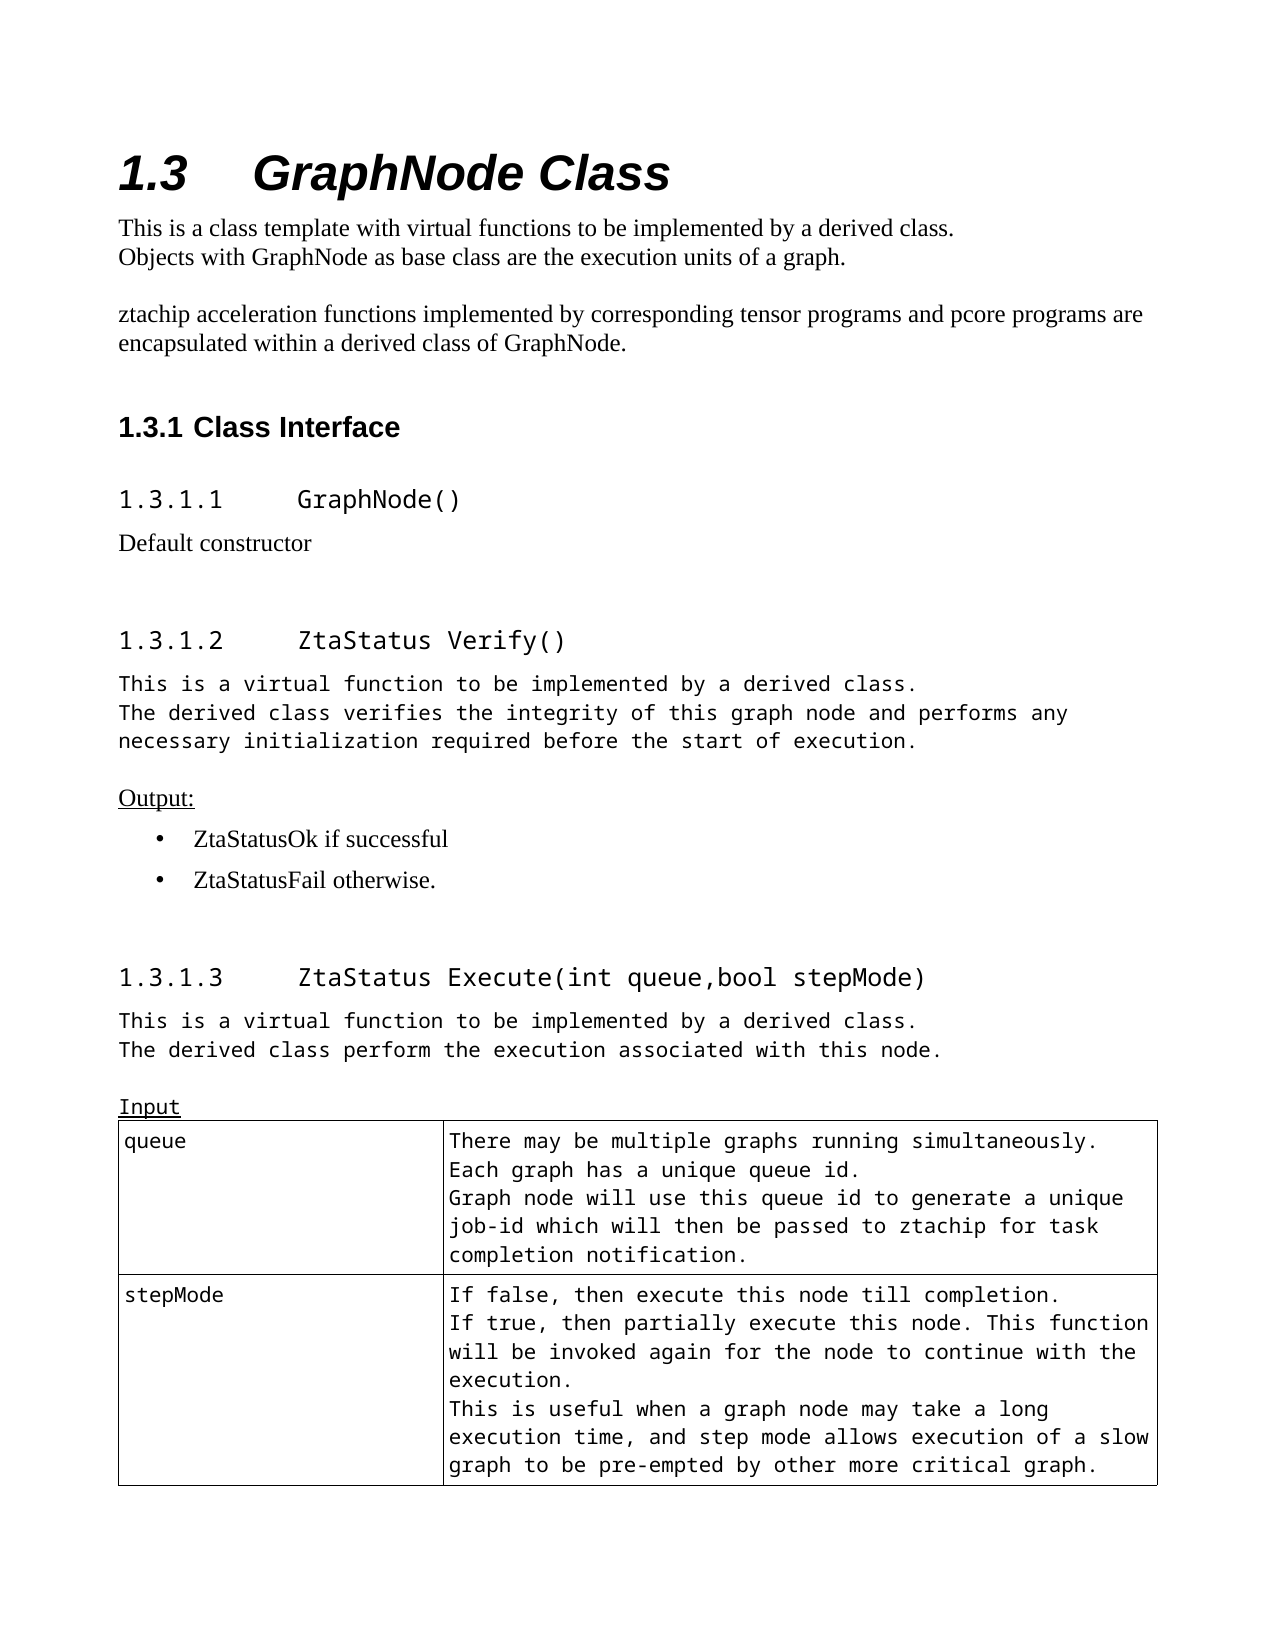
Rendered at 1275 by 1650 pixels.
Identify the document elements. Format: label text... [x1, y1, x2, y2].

text Input [118, 1092, 1157, 1120]
text The derived class perform the execution associated with this node. [118, 1035, 1157, 1063]
table_header There may be multiple graphs running simultaneously. Each graph has a unique queue id. Graph node will use this queue id to generate a unique job-id which will then be passed to ztachip for task completion notification. [444, 1121, 1157, 1274]
text The derived class verifies the integrity of this graph node and performs any necessary initialization required before the start of execution. [118, 698, 1157, 754]
table_cell stepMode [119, 1275, 443, 1485]
list ZtaStatusFail otherwise. [156, 865, 1157, 894]
text Default constructor [118, 528, 1157, 557]
subtitle GraphNode() [118, 481, 1157, 515]
text This is a virtual function to be implemented by a derived class. [118, 669, 1157, 698]
subtitle GraphNode Class [118, 143, 1157, 201]
text Output: [118, 783, 1157, 812]
subtitle Class Interface [118, 410, 1157, 444]
text This is a virtual function to be implemented by a derived class. [118, 1007, 1157, 1035]
table_header queue [119, 1121, 443, 1274]
subtitle ZtaStatus Verify() [118, 623, 1157, 657]
subtitle ZtaStatus Execute(int queue,bool stepMode) [118, 960, 1157, 994]
table_cell If false, then execute this node till completion. If true, then partially execute this node. This function will be invoked again for the node to continue with the execution. This is useful when a graph node may take a long execution time, and step mode allows execution of a slow graph to be pre-empted by other more critical graph. [444, 1275, 1157, 1485]
text ztachip acceleration functions implemented by corresponding tensor programs and pcore programs are encapsulated within a derived class of GraphNode. [118, 299, 1157, 357]
text This is a class template with virtual functions to be implemented by a derived class. [118, 213, 1157, 242]
text Objects with GraphNode as base class are the execution units of a graph. [118, 242, 1157, 271]
list ZtaStatusOk if successful [156, 824, 1157, 853]
